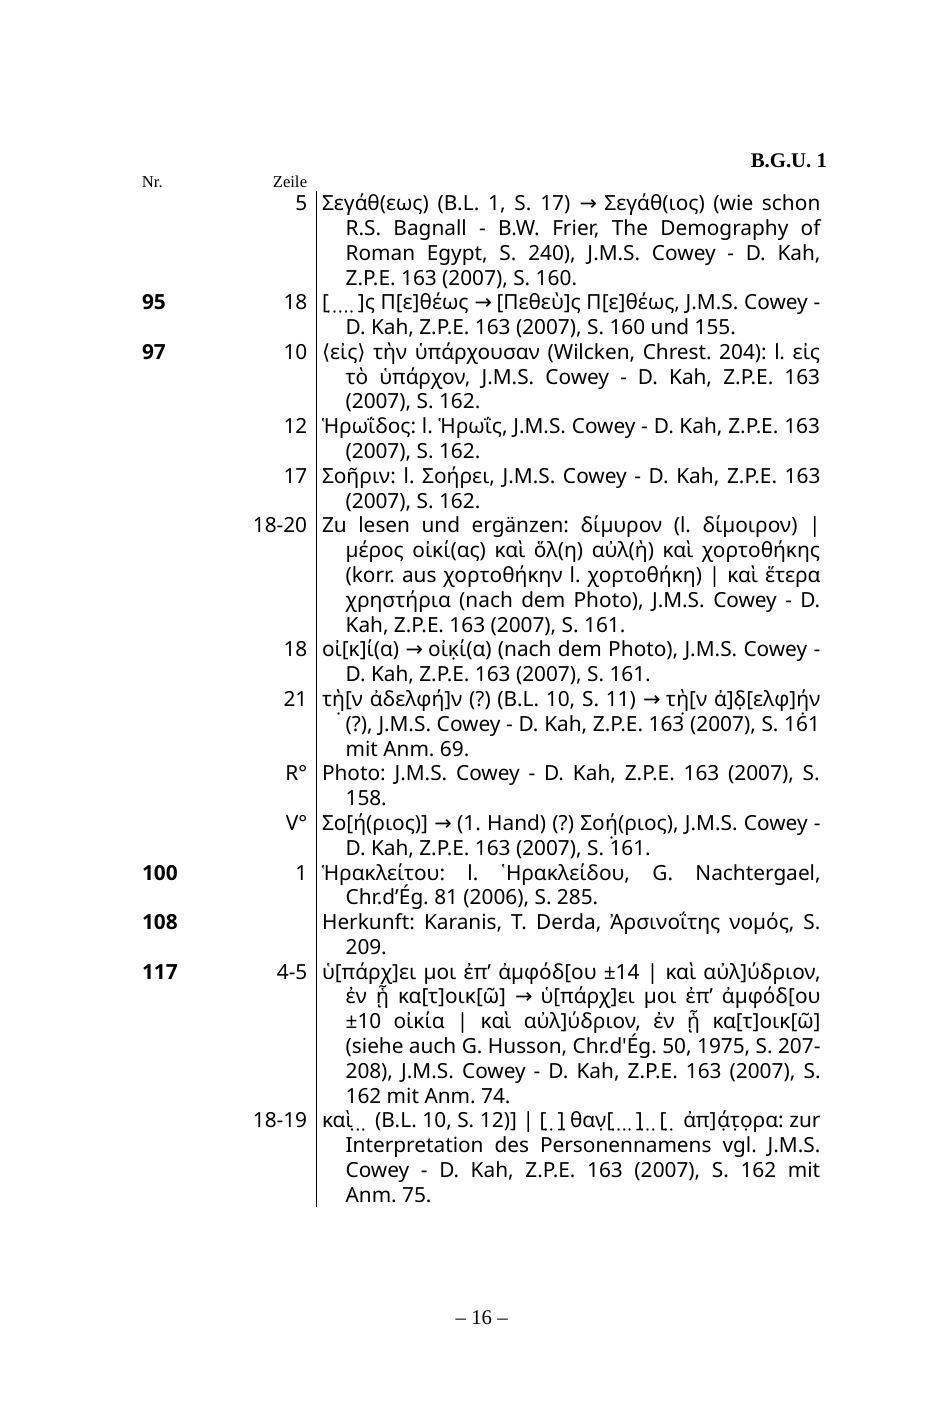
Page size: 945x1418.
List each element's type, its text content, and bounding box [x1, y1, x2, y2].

table_cell Σεγάθ(εως) (B.L. 1, S. 17) → Σεγάθ(ιος) (wie schon R.S. Bagnall - B.W. Frier, The Demography of Roman Egypt, S. 240), J.M.S. Cowey - D. Kah, Z.P.E. 163 (2007), S. 160. [317, 191, 827, 290]
table_cell 108 [136, 910, 316, 959]
table_cell 10 [224, 340, 316, 414]
table_cell 18-19 [136, 1108, 316, 1207]
table_cell 117 [136, 959, 224, 1108]
table_cell 17 [136, 464, 316, 513]
table_cell 100 [136, 860, 224, 910]
table_cell 4-5 [224, 959, 316, 1108]
table_cell 95 [136, 290, 224, 339]
table_cell τὴ̣[ν ἀδελφή]ν (?) (B.L. 10, S. 11) → τὴ̣[ν ἀ]δ̣[ελφ]ή̣ν (?), J.M.S. Cowey - D. Kah, Z.P.E. 163 (2007), S. 161 mit Anm. 69. [317, 687, 827, 761]
table_cell ⟨εἰς⟩ τὴν ὑπάρχουσαν (Wilcken, Chrest. 204): l. εἰς τὸ ὑπάρχον, J.M.S. Cowey - D. Kah, Z.P.E. 163 (2007), S. 162. [317, 340, 827, 414]
table_cell 18-20 [136, 513, 316, 637]
table_cell 21 [136, 687, 316, 761]
table_cell Ἡρωΐδος: l. Ἡρωΐς, J.M.S. Cowey - D. Kah, Z.P.E. 163 (2007), S. 162. [317, 414, 827, 463]
table_cell V° [136, 811, 316, 860]
table_cell ὑ[πάρχ]ει μοι ἐπʼ ἀμφόδ[ου ±14 | καὶ αὐλ]ύδριον, ἐν ᾗ κα[τ]οικ[ῶ] → ὑ[πάρχ]ει μοι ἐπʼ ἀμφόδ[ου ±10 οἰκία | καὶ αὐλ]ύδριον, ἐν ᾗ κα[τ]οικ[ῶ] (siehe auch G. Husson, Chr.d'Ég. 50, 1975, S. 207-208), J.M.S. Cowey - D. Kah, Z.P.E. 163 (2007), S. 162 mit Anm. 74. [317, 959, 827, 1108]
table_cell Photo: J.M.S. Cowey - D. Kah, Z.P.E. 163 (2007), S. 158. [317, 761, 827, 811]
table_cell καὶ ̣ ̣ ̣ (B.L. 10, S. 12)] | [ ̣ ̣] ̣θαν̣[ ̣ ̣ ̣ ̣] ̣ ̣ ̣[ ̣ ̣ ἀπ]ά̣τ̣ο̣ρα: zur Interpretation des Personennamens vgl. J.M.S. Cowey - D. Kah, Z.P.E. 163 (2007), S. 162 mit Anm. 75. [317, 1108, 827, 1207]
table_cell R° [136, 761, 316, 811]
table_cell [ ̣ ̣ ̣ ̣ ̣]ς Π[ε]θέως → [Πεθεὺ]ς Π[ε]θέως, J.M.S. Cowey - D. Kah, Z.P.E. 163 (2007), S. 160 und 155. [317, 290, 827, 339]
table_cell Ἡρακλείτου: l. ῾Ηρακλείδου, G. Nachtergael, Chr.d’Ég. 81 (2006), S. 285. [317, 860, 827, 910]
table_cell Zu lesen und ergänzen: δίμυρον (l. δίμοιρον) | μέρος οἰκί(ας) καὶ ὅλ(η) αὐλ(ὴ) καὶ χορτοθήκης (korr. aus χορτοθήκην l. χορτοθήκη) | καὶ ἕτερα χρηστήρια (nach dem Photo), J.M.S. Cowey - D. Kah, Z.P.E. 163 (2007), S. 161. [317, 513, 827, 637]
table_cell 18 [136, 637, 316, 687]
table_cell 1 [224, 860, 316, 910]
table_cell 5 [136, 191, 316, 290]
table_cell 97 [136, 340, 224, 414]
table_cell 12 [136, 414, 316, 463]
table_cell οἰ[κ]ί(α) → οἰκ̣ί(α) (nach dem Photo), J.M.S. Cowey - D. Kah, Z.P.E. 163 (2007), S. 161. [317, 637, 827, 687]
table_cell Σοῆριν: l. Σοήρει, J.M.S. Cowey - D. Kah, Z.P.E. 163 (2007), S. 162. [317, 464, 827, 513]
table_cell Σο[ή(ριος)] → (1. Hand) (?) Σοή̣(ριος), J.M.S. Cowey - D. Kah, Z.P.E. 163 (2007), S. 161. [317, 811, 827, 860]
table_cell 18 [224, 290, 316, 339]
table_cell Herkunft: Karanis, T. Derda, Ἀρσινοΐτης νομός, S. 209. [317, 910, 827, 959]
